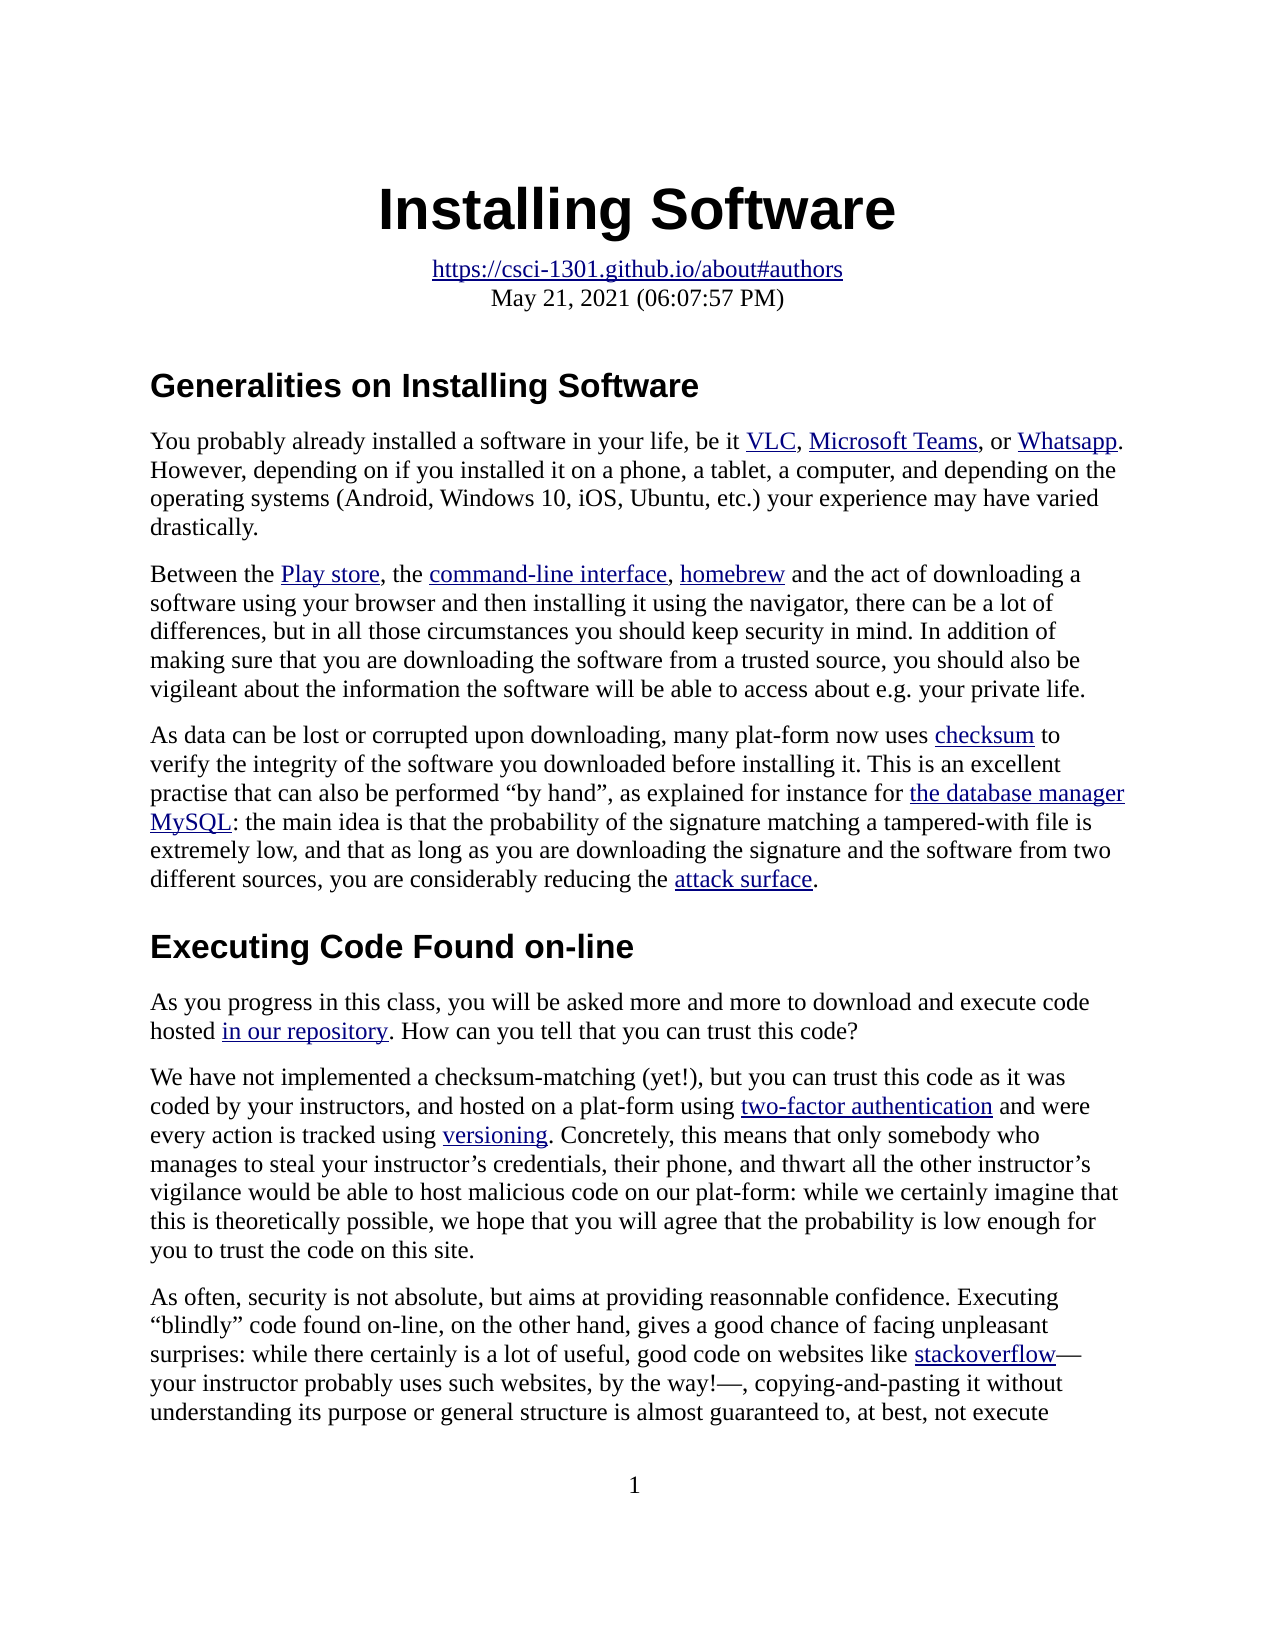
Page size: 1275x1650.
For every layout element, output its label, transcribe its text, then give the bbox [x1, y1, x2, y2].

text We have not implemented a checksum-matching (yet!), but you can trust this code as it was coded by your instructors, and hosted on a plat-form using two-factor authentication and were every action is tracked using versioning. Concretely, this means that only somebody who manages to steal your instructor’s credentials, their phone, and thwart all the other instructor’s vigilance would be able to host malicious code on our plat-form: while we certainly imagine that this is theoretically possible, we hope that you will agree that the probability is low enough for you to trust the code on this site. [150, 1062, 1125, 1264]
text Between the Play store, the command-line interface, homebrew and the act of downloading a software using your browser and then installing it using the navigator, there can be a lot of differences, but in all those circumstances you should keep security in mind. In addition of making sure that you are downloading the software from a trusted source, you should also be vigileant about the information the software will be able to access about e.g. your private life. [150, 559, 1125, 703]
text As often, security is not absolute, but aims at providing reasonnable confidence. Executing “blindly” code found on-line, on the other hand, gives a good chance of facing unpleasant surprises: while there certainly is a lot of useful, good code on websites like stackoverflow—your instructor probably uses such websites, by the way!—, copying-and-pasting it without understanding its purpose or general structure is almost guaranteed to, at best, not execute [150, 1282, 1125, 1425]
subtitle Generalities on Installing Software [150, 366, 1125, 404]
text As you progress in this class, you will be asked more and more to download and execute code hosted in our repository. How can you tell that you can trust this code? [150, 987, 1125, 1044]
title Installing Software [150, 175, 1125, 242]
subtitle Executing Code Found on-line [150, 927, 1125, 966]
text May 21, 2021 (06:07:57 PM) [150, 283, 1125, 312]
text As data can be lost or corrupted upon downloading, many plat-form now uses checksum to verify the integrity of the software you downloaded before installing it. This is an excellent practise that can also be performed “by hand”, as explained for instance for the database manager MySQL: the main idea is that the probability of the signature matching a tampered-with file is extremely low, and that as long as you are downloading the signature and the software from two different sources, you are considerably reducing the attack surface. [150, 721, 1125, 893]
text https://csci-1301.github.io/about#authors [150, 254, 1125, 283]
text You probably already installed a software in your life, be it VLC, Microsoft Teams, or Whatsapp. However, depending on if you installed it on a phone, a tablet, a computer, and depending on the operating systems (Android, Windows 10, iOS, Ubuntu, etc.) your experience may have varied drastically. [150, 426, 1125, 541]
